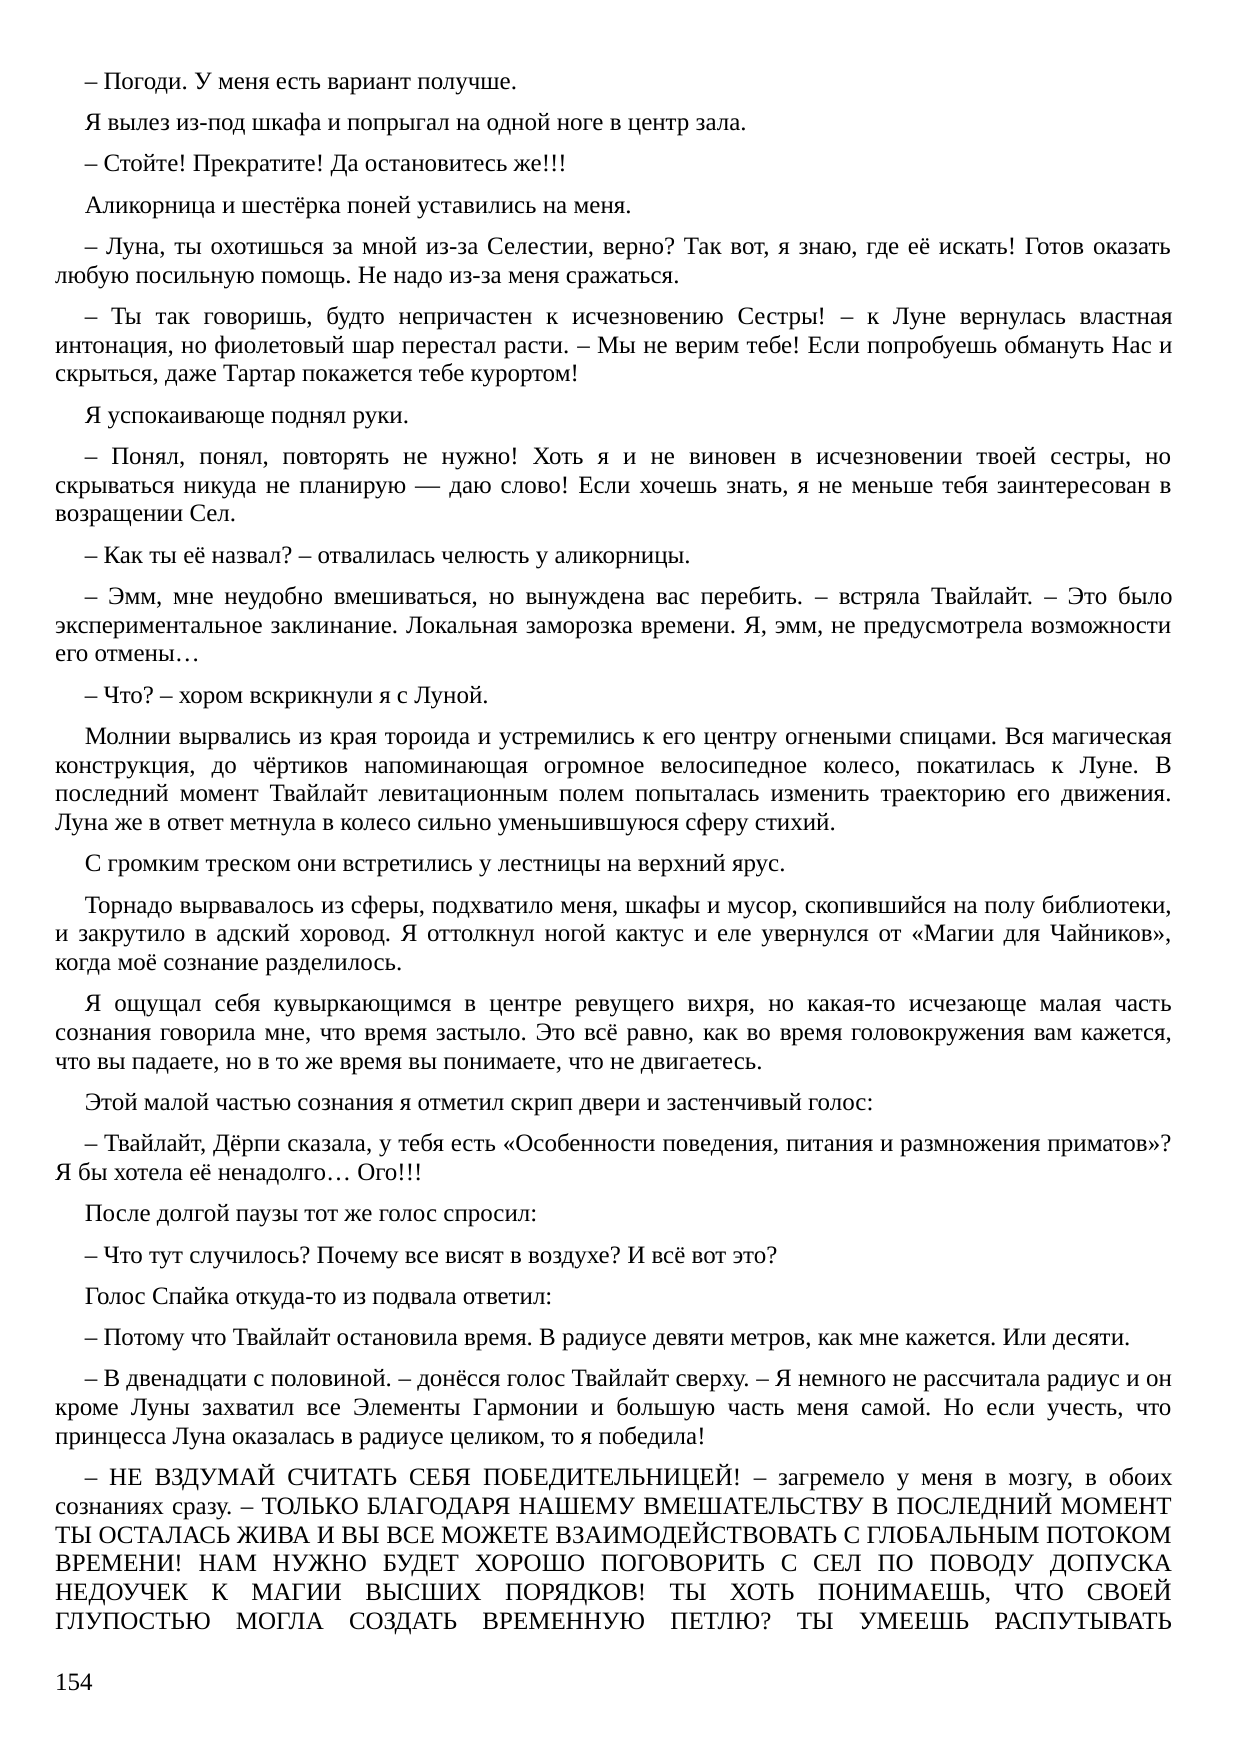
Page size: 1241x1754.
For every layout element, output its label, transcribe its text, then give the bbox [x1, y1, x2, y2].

text – Стойте! Прекратите! Да остановитесь же!!! [55, 148, 1173, 177]
text С громким треском они встретились у лестницы на верхний ярус. [55, 848, 1173, 877]
text Торнадо вырвавалось из сферы, подхватило меня, шкафы и мусор, скопившийся на полу библиотеки, и закрутило в адский хоровод. Я оттолкнул ногой кактус и еле увернулся от «Магии для Чайников», когда моё сознание разделилось. [55, 890, 1173, 976]
text – Ты так говоришь, будто непричастен к исчезновению Сестры! – к Луне вернулась властная интонация, но фиолетовый шар перестал расти. – Мы не верим тебе! Если попробуешь обмануть Нас и скрыться, даже Тартар покажется тебе курортом! [55, 301, 1173, 387]
text – Погоди. У меня есть вариант получше. [55, 66, 1173, 95]
text Я успокаивающе поднял руки. [55, 400, 1173, 428]
text – Твайлайт, Дёрпи сказала, у тебя есть «Особенности поведения, питания и размножения приматов»? Я бы хотела её ненадолго… Ого!!! [55, 1128, 1173, 1186]
text Я вылез из-под шкафа и попрыгал на одной ноге в центр зала. [55, 107, 1173, 136]
text – НЕ ВЗДУМАЙ СЧИТАТЬ СЕБЯ ПОБЕДИТЕЛЬНИЦЕЙ! – загремело у меня в мозгу, в обоих сознаниях сразу. – ТОЛЬКО БЛАГОДАРЯ НАШЕМУ ВМЕШАТЕЛЬСТВУ В ПОСЛЕДНИЙ МОМЕНТ ТЫ ОСТАЛАСЬ ЖИВА И ВЫ ВСЕ МОЖЕТЕ ВЗАИМОДЕЙСТВОВАТЬ С ГЛОБАЛЬНЫМ ПОТОКОМ ВРЕМЕНИ! НАМ НУЖНО БУДЕТ ХОРОШО ПОГОВОРИТЬ С СЕЛ ПО ПОВОДУ ДОПУСКА НЕДОУЧЕК К МАГИИ ВЫСШИХ ПОРЯДКОВ! ТЫ ХОТЬ ПОНИМАЕШЬ, ЧТО СВОЕЙ ГЛУПОСТЬЮ МОГЛА СОЗДАТЬ ВРЕМЕННУЮ ПЕТЛЮ? ТЫ УМЕЕШЬ РАСПУТЫВАТЬ [55, 1462, 1173, 1635]
text Аликорница и шестёрка поней уставились на меня. [55, 190, 1173, 218]
text – Как ты её назвал? – отвалилась челюсть у аликорницы. [55, 540, 1173, 568]
text – Понял, понял, повторять не нужно! Хоть я и не виновен в исчезновении твоей сестры, но скрываться никуда не планирую — даю слово! Если хочешь знать, я не меньше тебя заинтересован в возращении Сел. [55, 441, 1173, 527]
text Голос Спайка откуда-то из подвала ответил: [55, 1281, 1173, 1310]
text – Луна, ты охотишься за мной из-за Селестии, верно? Так вот, я знаю, где её искать! Готов оказать любую посильную помощь. Не надо из-за меня сражаться. [55, 231, 1173, 288]
text Я ощущал себя кувыркающимся в центре ревущего вихря, но какая-то исчезающе малая часть сознания говорила мне, что время застыло. Это всё равно, как во время головокружения вам кажется, что вы падаете, но в то же время вы понимаете, что не двигаетесь. [55, 988, 1173, 1075]
text – Потому что Твайлайт остановила время. В радиусе девяти метров, как мне кажется. Или десяти. [55, 1322, 1173, 1351]
text – Что тут случилось? Почему все висят в воздухе? И всё вот это? [55, 1240, 1173, 1268]
text После долгой паузы тот же голос спросил: [55, 1198, 1173, 1227]
text – Что? – хором вскрикнули я с Луной. [55, 680, 1173, 708]
text – В двенадцати с половиной. – донёсся голос Твайлайт сверху. – Я немного не рассчитала радиус и он кроме Луны захватил все Элементы Гармонии и большую часть меня самой. Но если учесть, что принцесса Луна оказалась в радиусе целиком, то я победила! [55, 1363, 1173, 1450]
text – Эмм, мне неудобно вмешиваться, но вынуждена вас перебить. – встряла Твайлайт. – Это было экспериментальное заклинание. Локальная заморозка времени. Я, эмм, не предусмотрела возможности его отмены… [55, 581, 1173, 667]
text Молнии вырвались из края тороида и устремились к его центру огнеными спицами. Вся магическая конструкция, до чёртиков напоминающая огромное велосипедное колесо, покатилась к Луне. В последний момент Твайлайт левитационным полем попыталась изменить траекторию его движения. Луна же в ответ метнула в колесо сильно уменьшившуюся сферу стихий. [55, 721, 1173, 836]
text Этой малой частью сознания я отметил скрип двери и застенчивый голос: [55, 1087, 1173, 1116]
